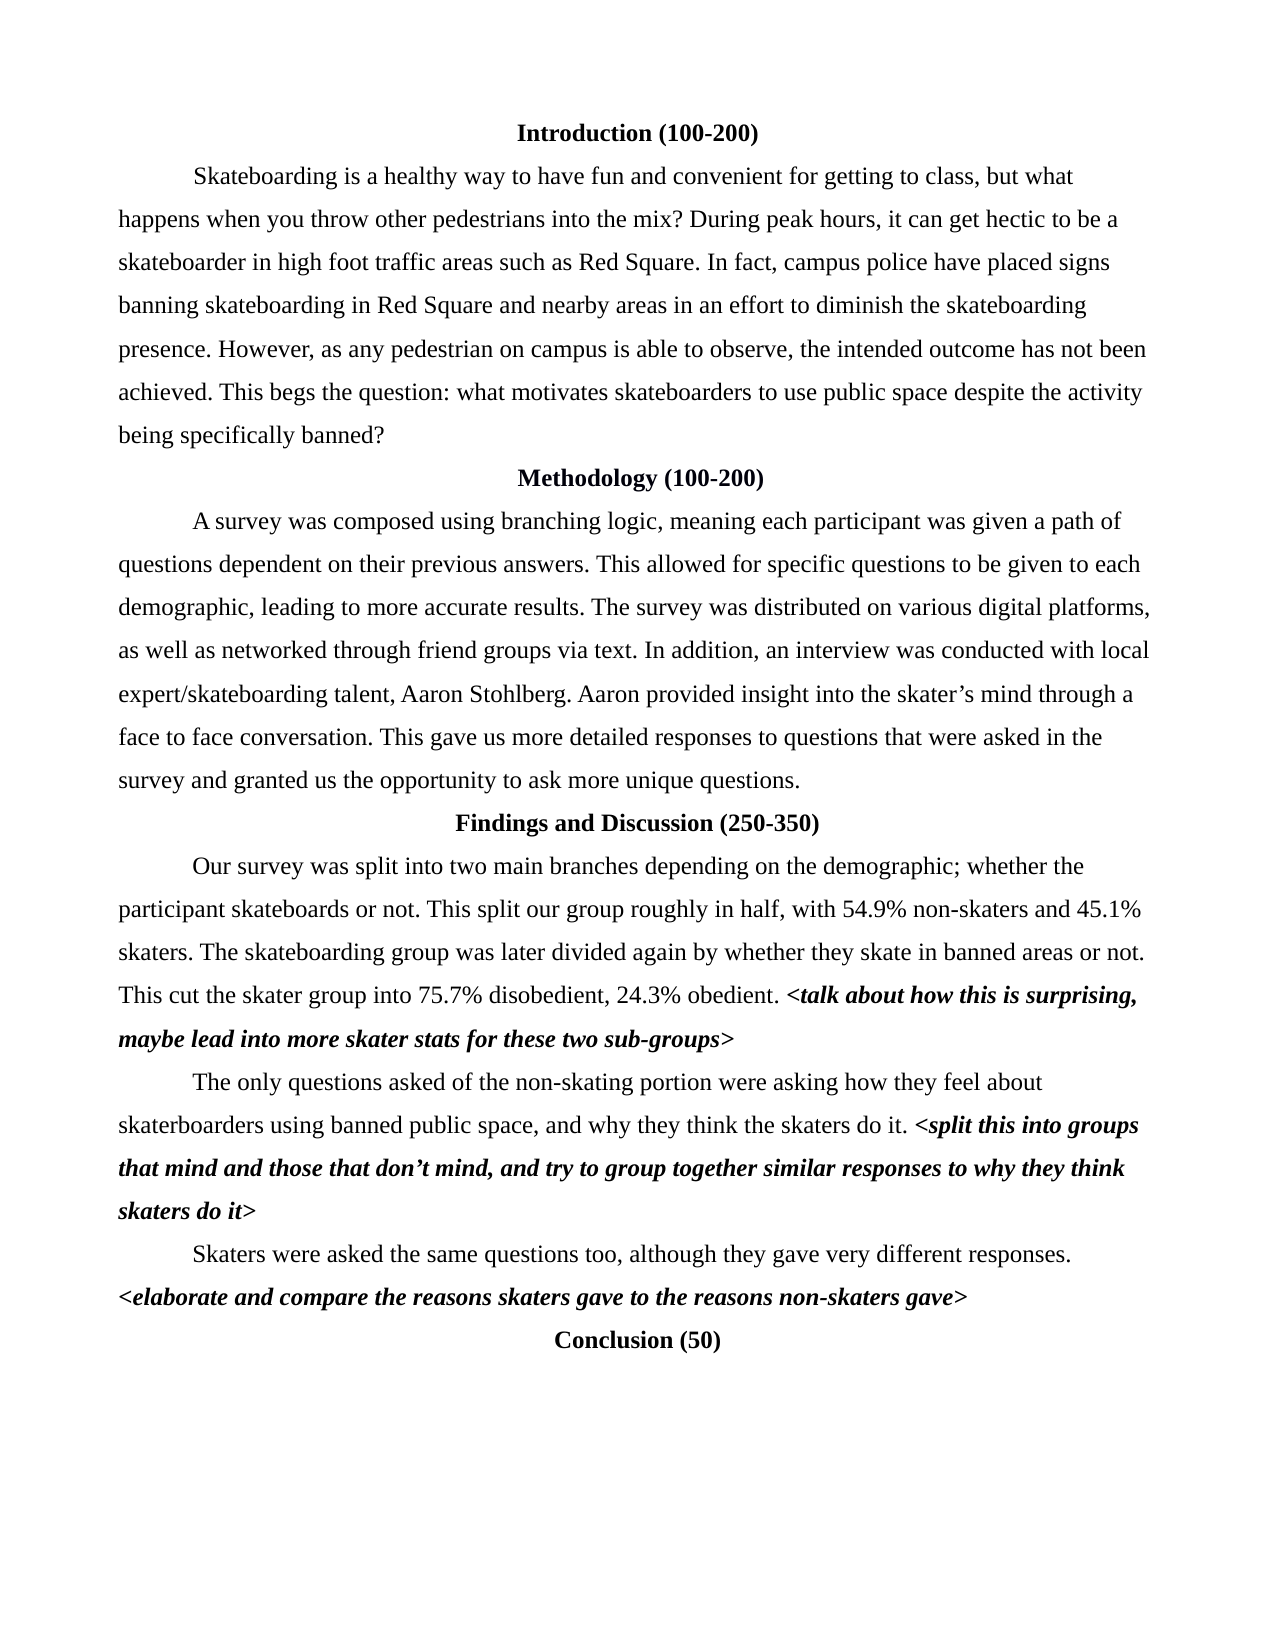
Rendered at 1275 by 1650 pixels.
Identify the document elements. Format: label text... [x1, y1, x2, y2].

text Skateboarding is a healthy way to have fun and convenient for getting to class, but what happens when you throw other pedestrians into the mix? During peak hours, it can get hectic to be a skateboarder in high foot traffic areas such as Red Square. In fact, campus police have placed signs banning skateboarding in Red Square and nearby areas in an effort to diminish the skateboarding presence. However, as any pedestrian on campus is able to observe, the intended outcome has not been achieved. This begs the question: what motivates skateboarders to use public space despite the activity being specifically banned? [118, 161, 1157, 449]
text Skaters were asked the same questions too, although they gave very different responses. <elaborate and compare the reasons skaters gave to the reasons non-skaters gave> [118, 1239, 1157, 1311]
text Introduction (100-200) [118, 118, 1157, 147]
text Findings and Discussion (250-350) [118, 808, 1157, 837]
text Conclusion (50) [118, 1326, 1157, 1354]
text The only questions asked of the non-skating portion were asking how they feel about skaterboarders using banned public space, and why they think the skaters do it. <split this into groups that mind and those that don’t mind, and try to group together similar responses to why they think skaters do it> [118, 1067, 1157, 1225]
text Methodology (100-200) [118, 463, 1157, 492]
text A survey was composed using branching logic, meaning each participant was given a path of questions dependent on their previous answers. This allowed for specific questions to be given to each demographic, leading to more accurate results. The survey was distributed on various digital platforms, as well as networked through friend groups via text. In addition, an interview was conducted with local expert/skateboarding talent, Aaron Stohlberg. Aaron provided insight into the skater’s mind through a face to face conversation. This gave us more detailed responses to questions that were asked in the survey and granted us the opportunity to ask more unique questions. [118, 506, 1157, 794]
text Our survey was split into two main branches depending on the demographic; whether the participant skateboards or not. This split our group roughly in half, with 54.9% non-skaters and 45.1% skaters. The skateboarding group was later divided again by whether they skate in banned areas or not. This cut the skater group into 75.7% disobedient, 24.3% obedient. <talk about how this is surprising, maybe lead into more skater stats for these two sub-groups> [118, 851, 1157, 1052]
